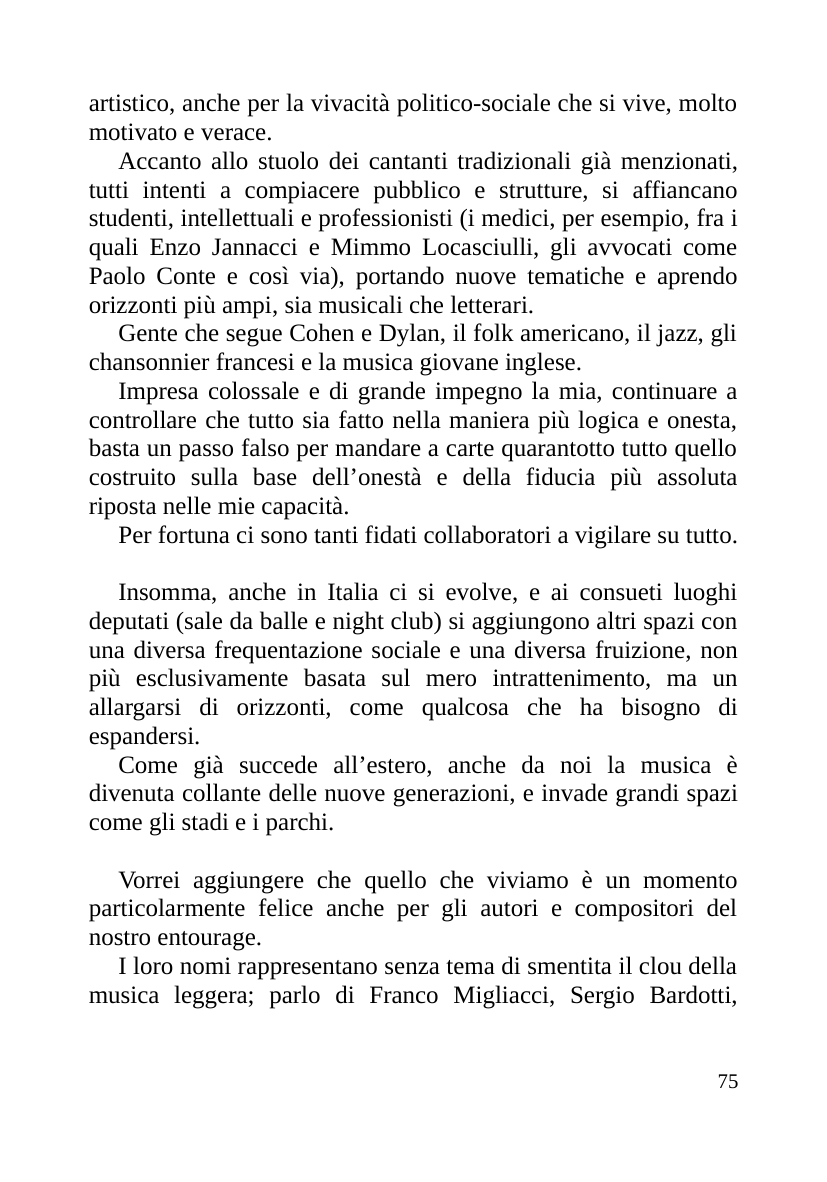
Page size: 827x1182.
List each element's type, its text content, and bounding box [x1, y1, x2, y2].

text Come già succede all’estero, anche da noi la musica è divenuta collante delle nuove generazioni, e invade grandi spazi come gli stadi e i parchi. [88, 750, 738, 836]
text Accanto allo stuolo dei cantanti tradizionali già menzionati, tutti intenti a compiacere pubblico e strutture, si affiancano studenti, intellettuali e professionisti (i medici, per esempio, fra i quali Enzo Jannacci e Mimmo Locasciulli, gli avvocati come Paolo Conte e così via), portando nuove tematiche e aprendo orizzonti più ampi, sia musicali che letterari. [88, 146, 738, 318]
text Impresa colossale e di grande impegno la mia, continuare a controllare che tutto sia fatto nella maniera più logica e onesta, basta un passo falso per mandare a carte quarantotto tutto quello costruito sulla base dell’onestà e della fiducia più assoluta riposta nelle mie capacità. [88, 376, 738, 520]
text Vorrei aggiungere che quello che viviamo è un momento particolarmente felice anche per gli autori e compositori del nostro entourage. [88, 865, 738, 951]
text I loro nomi rappresentano senza tema di smentita il clou della musica leggera; parlo di Franco Migliacci, Sergio Bardotti, [88, 951, 738, 1008]
text Insomma, anche in Italia ci si evolve, e ai consueti luoghi deputati (sale da balle e night club) si aggiungono altri spazi con una diversa frequentazione sociale e una diversa fruizione, non più esclusivamente basata sul mero intrattenimento, ma un allargarsi di orizzonti, come qualcosa che ha bisogno di espandersi. [88, 577, 738, 750]
text Gente che segue Cohen e Dylan, il folk americano, il jazz, gli chansonnier francesi e la musica giovane inglese. [88, 318, 738, 376]
text artistico, anche per la vivacità politico-sociale che si vive, molto motivato e verace. [88, 88, 738, 146]
text Per fortuna ci sono tanti fidati collaboratori a vigilare su tutto. [88, 520, 738, 548]
